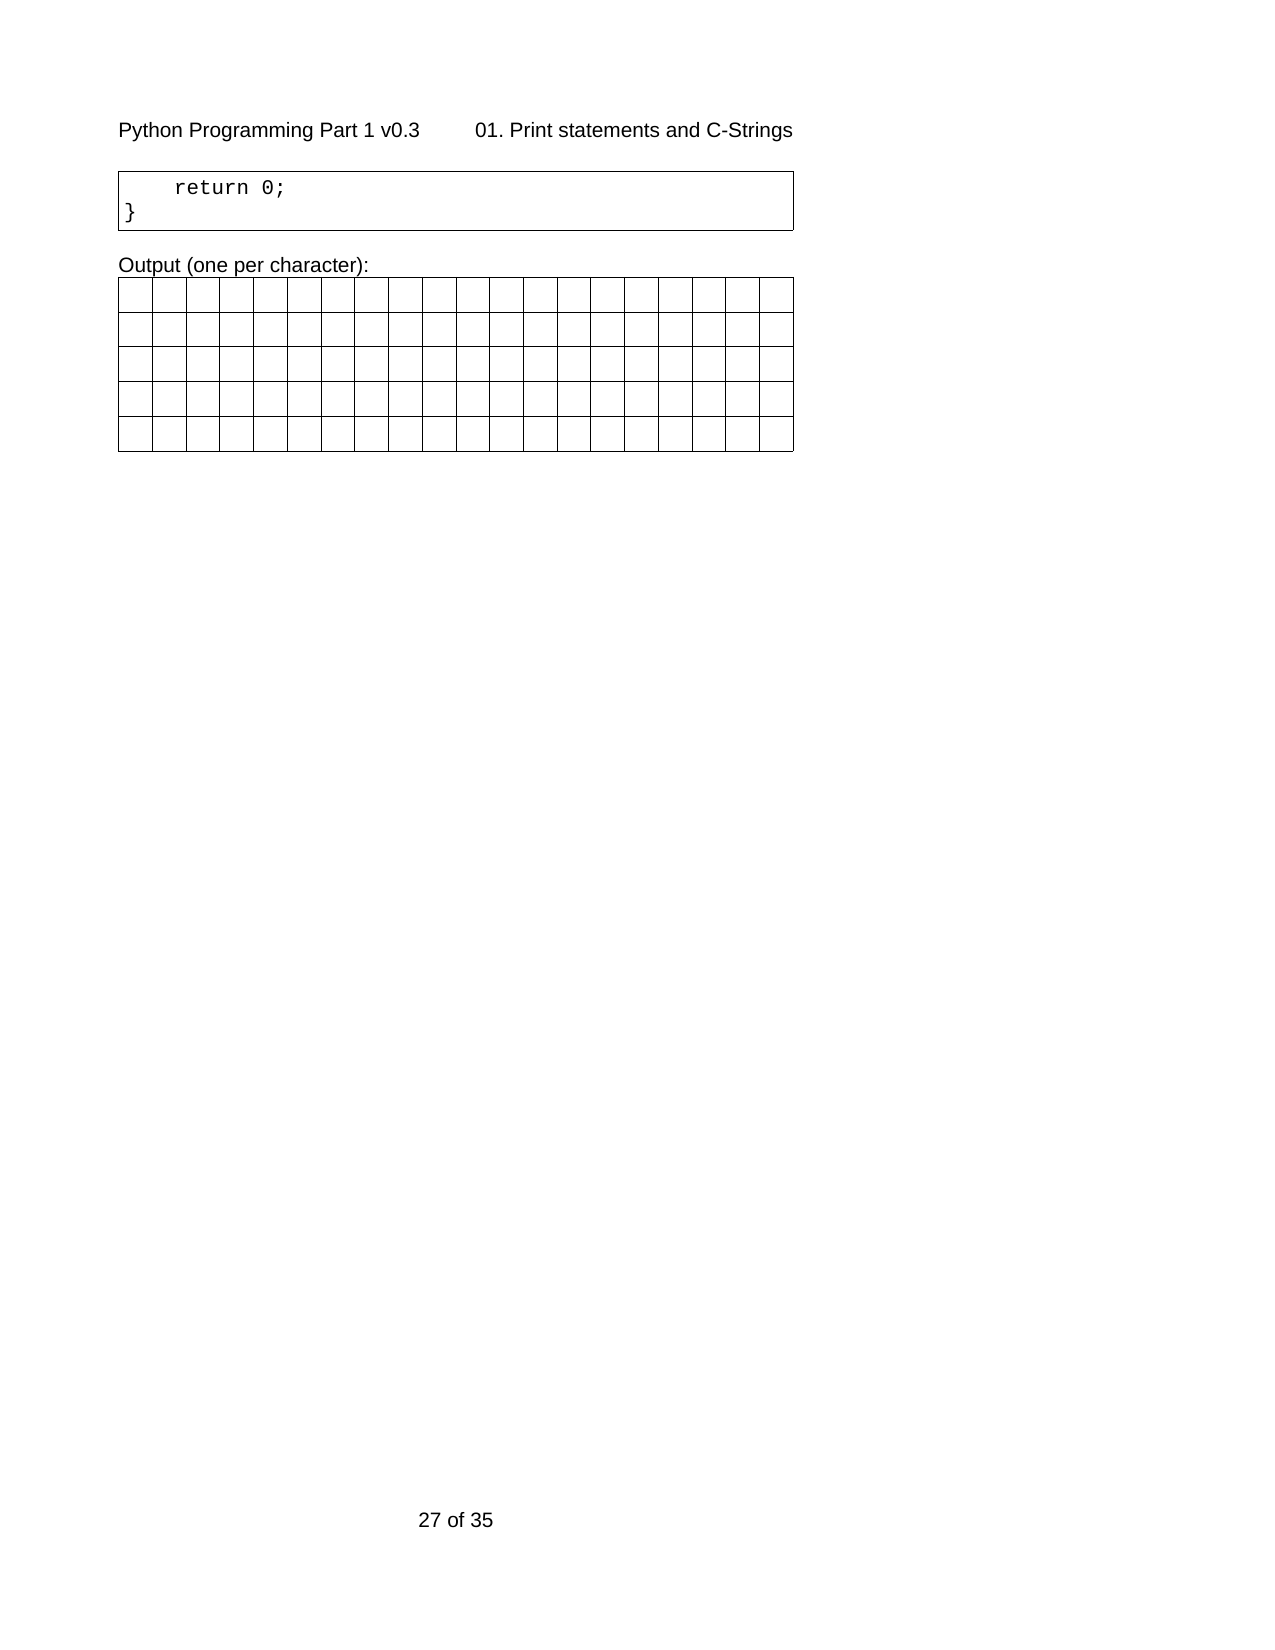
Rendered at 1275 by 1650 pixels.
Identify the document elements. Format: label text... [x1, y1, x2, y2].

table_cell [153, 347, 186, 381]
table_cell [591, 347, 624, 381]
table_cell [254, 313, 287, 346]
table_header return 0; } [119, 172, 793, 230]
table_cell [591, 417, 624, 451]
table_cell [760, 382, 793, 416]
table_cell [625, 313, 658, 346]
table_cell [490, 382, 523, 416]
table_cell [119, 417, 152, 451]
table_header [220, 278, 253, 312]
table_cell [220, 313, 253, 346]
table_cell [693, 417, 725, 451]
table_cell [153, 313, 186, 346]
table_cell [220, 382, 253, 416]
table_cell [187, 382, 219, 416]
table_header [591, 278, 624, 312]
table_header [726, 278, 759, 312]
table_header [423, 278, 456, 312]
table_cell [322, 313, 354, 346]
table_cell [760, 313, 793, 346]
table_cell [625, 417, 658, 451]
table_cell [591, 382, 624, 416]
table_cell [726, 417, 759, 451]
table_cell [220, 347, 253, 381]
table_cell [457, 347, 489, 381]
table_cell [389, 347, 422, 381]
table_header [153, 278, 186, 312]
table_cell [322, 417, 354, 451]
table_cell [659, 382, 692, 416]
table_cell [457, 417, 489, 451]
table_cell [726, 313, 759, 346]
table_cell [490, 417, 523, 451]
table_cell [355, 313, 388, 346]
table_cell [254, 417, 287, 451]
table_cell [490, 313, 523, 346]
table_cell [389, 417, 422, 451]
table_cell [524, 382, 557, 416]
table_cell [355, 417, 388, 451]
table_header [355, 278, 388, 312]
table_cell [457, 313, 489, 346]
table_cell [254, 347, 287, 381]
table_header [490, 278, 523, 312]
table_cell [558, 347, 590, 381]
table_cell [693, 347, 725, 381]
table_cell [693, 313, 725, 346]
table_cell [524, 347, 557, 381]
table_cell [288, 417, 321, 451]
table_cell [119, 382, 152, 416]
table_cell [558, 417, 590, 451]
table_header [389, 278, 422, 312]
table_cell [760, 347, 793, 381]
table_header [524, 278, 557, 312]
table_cell [625, 382, 658, 416]
table_cell [119, 347, 152, 381]
table_cell [726, 347, 759, 381]
table_cell [254, 382, 287, 416]
table_cell [423, 313, 456, 346]
table_cell [524, 417, 557, 451]
table_cell [659, 417, 692, 451]
table_cell [659, 347, 692, 381]
table_header [558, 278, 590, 312]
table_cell [288, 313, 321, 346]
table_cell [490, 347, 523, 381]
table_cell [693, 382, 725, 416]
table_cell [288, 382, 321, 416]
table_cell [760, 417, 793, 451]
table_cell [153, 382, 186, 416]
table_header [254, 278, 287, 312]
table_cell [187, 347, 219, 381]
table_header [457, 278, 489, 312]
table_cell [220, 417, 253, 451]
table_cell [625, 347, 658, 381]
text Output (one per character): [118, 253, 793, 277]
table_cell [355, 382, 388, 416]
table_cell [423, 382, 456, 416]
table_cell [187, 417, 219, 451]
table_header [693, 278, 725, 312]
table_cell [423, 417, 456, 451]
table_cell [119, 313, 152, 346]
table_header [187, 278, 219, 312]
table_header [322, 278, 354, 312]
table_cell [389, 313, 422, 346]
table_cell [591, 313, 624, 346]
table_header [659, 278, 692, 312]
table_cell [558, 382, 590, 416]
table_cell [187, 313, 219, 346]
table_header [625, 278, 658, 312]
table_cell [288, 347, 321, 381]
table_cell [322, 347, 354, 381]
table_header [119, 278, 152, 312]
table_cell [524, 313, 557, 346]
table_header [760, 278, 793, 312]
table_cell [153, 417, 186, 451]
table_cell [322, 382, 354, 416]
table_cell [726, 382, 759, 416]
table_cell [423, 347, 456, 381]
table_cell [389, 382, 422, 416]
table_cell [355, 347, 388, 381]
table_cell [457, 382, 489, 416]
table_cell [659, 313, 692, 346]
table_header [288, 278, 321, 312]
table_cell [558, 313, 590, 346]
